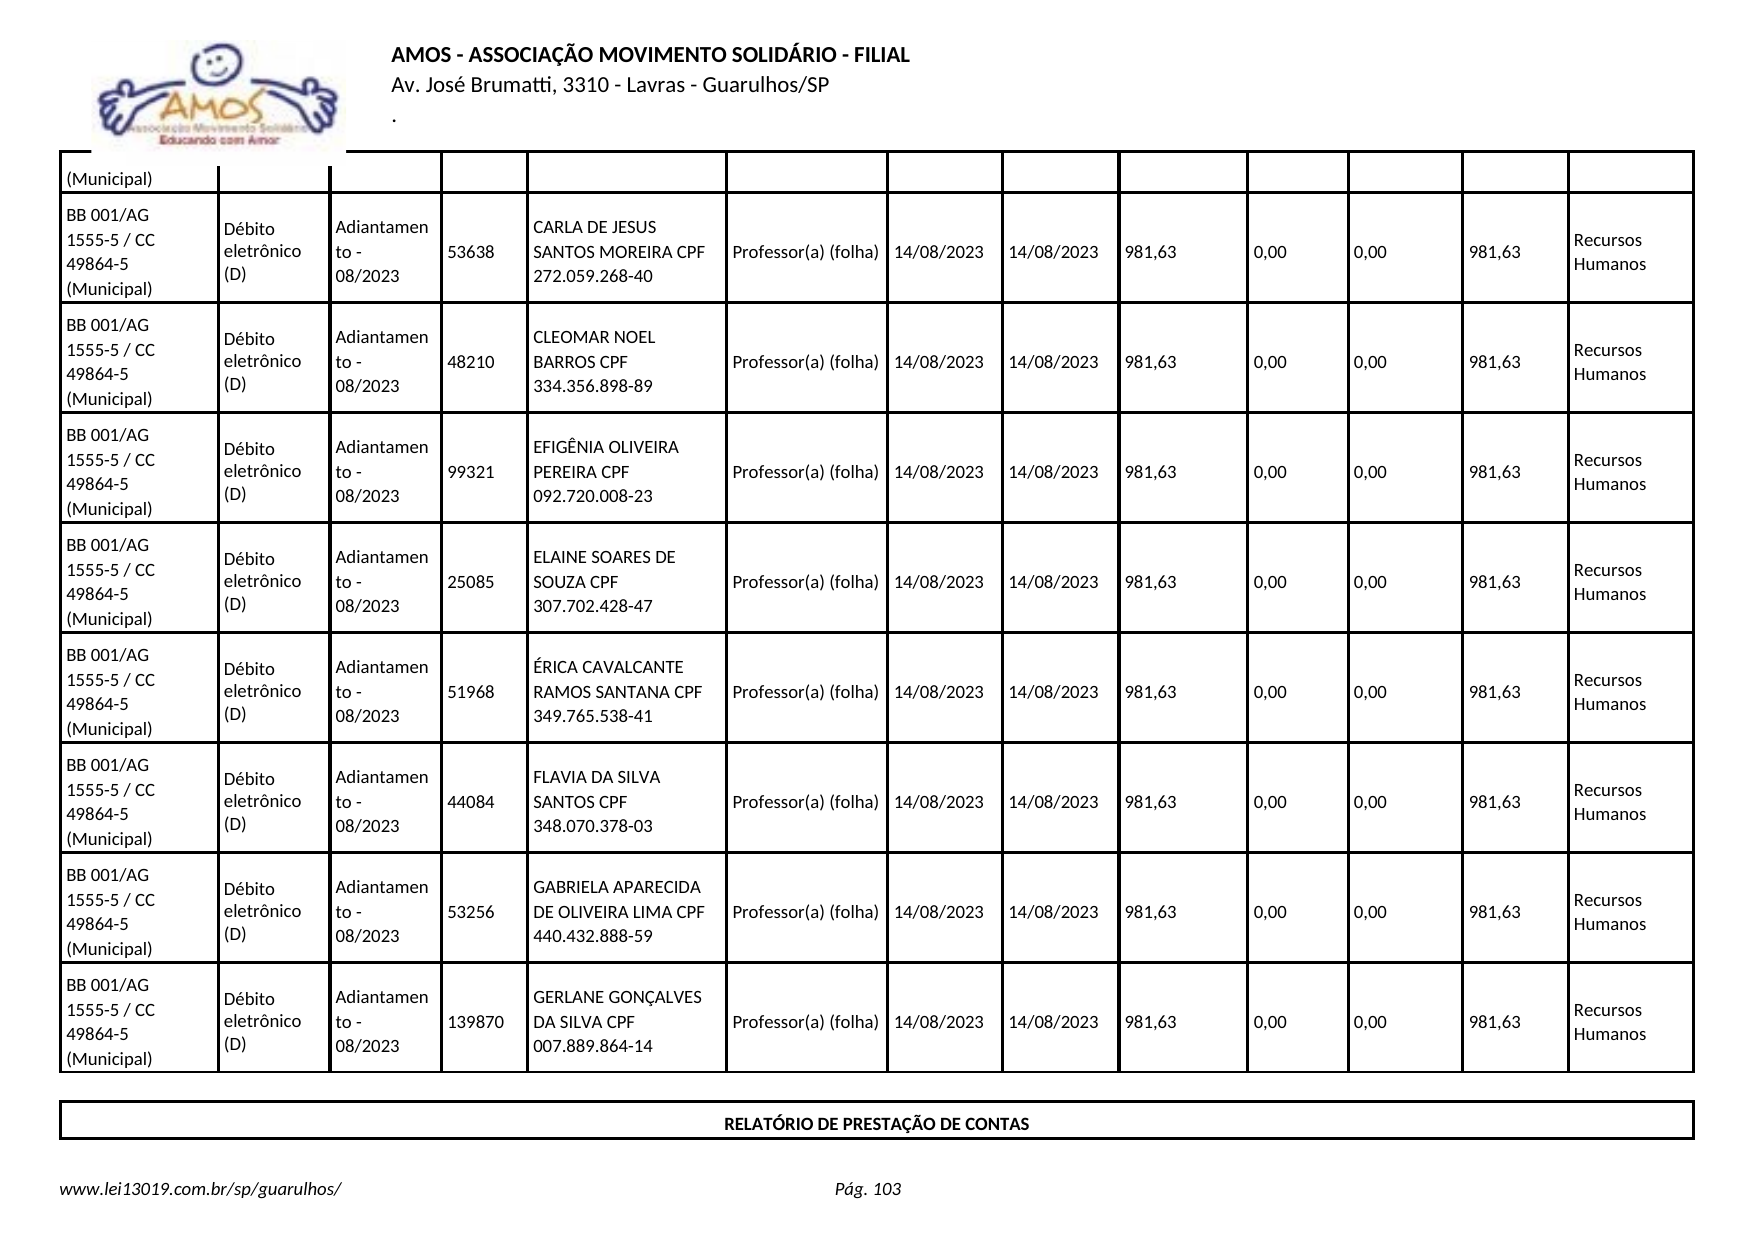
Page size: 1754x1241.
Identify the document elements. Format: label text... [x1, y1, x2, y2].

table_cell 14/08/2023 [1004, 634, 1117, 741]
table_cell Professor(a) (folha) [728, 194, 886, 301]
table_cell 981,63 [1121, 194, 1246, 301]
table_cell 14/08/2023 [1004, 304, 1117, 411]
table_cell 981,63 [1121, 744, 1246, 851]
table_cell Professor(a) (folha) [728, 744, 886, 851]
table_cell 99321 [443, 414, 526, 521]
table_cell [443, 153, 526, 191]
table_cell 0,00 [1350, 414, 1461, 521]
table_cell Débito eletrônico (D) [220, 194, 328, 301]
table_cell 981,63 [1464, 414, 1567, 521]
table_cell Recursos Humanos [1570, 964, 1692, 1071]
table_cell 14/08/2023 [889, 744, 1001, 851]
table_cell 0,00 [1249, 304, 1347, 411]
table_cell FLAVIA DA SILVA SANTOS CPF 348.070.378-03 [529, 744, 725, 851]
table_cell GABRIELA APARECIDA DE OLIVEIRA LIMA CPF 440.432.888-59 [529, 854, 725, 961]
table_cell 981,63 [1464, 634, 1567, 741]
table_cell Recursos Humanos [1570, 414, 1692, 521]
table_cell [1249, 153, 1347, 191]
table_cell 14/08/2023 [889, 524, 1001, 631]
table_cell 981,63 [1121, 304, 1246, 411]
table_cell 14/08/2023 [889, 194, 1001, 301]
table_cell BB 001/AG 1555-5 / CC 49864-5 (Municipal) [62, 414, 217, 521]
table_cell [728, 153, 886, 191]
table_cell [529, 153, 725, 191]
table_cell Professor(a) (folha) [728, 414, 886, 521]
table_cell [332, 153, 440, 191]
table_cell Professor(a) (folha) [728, 524, 886, 631]
table_cell Recursos Humanos [1570, 744, 1692, 851]
table_cell BB 001/AG 1555-5 / CC 49864-5 (Municipal) [62, 744, 217, 851]
table_cell Adiantamen to - 08/2023 [332, 524, 440, 631]
table_cell Recursos Humanos [1570, 854, 1692, 961]
table_cell Adiantamen to - 08/2023 [332, 744, 440, 851]
table_cell 981,63 [1464, 744, 1567, 851]
table_cell Recursos Humanos [1570, 194, 1692, 301]
table_cell ELAINE SOARES DE SOUZA CPF 307.702.428-47 [529, 524, 725, 631]
table_cell 0,00 [1350, 304, 1461, 411]
table_cell 0,00 [1350, 634, 1461, 741]
table_cell 51968 [443, 634, 526, 741]
table_cell 981,63 [1121, 524, 1246, 631]
table_cell 25085 [443, 524, 526, 631]
table_cell 14/08/2023 [1004, 744, 1117, 851]
table_cell [889, 153, 1001, 191]
table_cell [220, 166, 328, 191]
table_cell 139870 [443, 964, 526, 1071]
table_cell [1004, 153, 1117, 191]
table_cell Débito eletrônico (D) [220, 854, 328, 961]
table_cell Débito eletrônico (D) [220, 414, 328, 521]
table_cell Débito eletrônico (D) [220, 744, 328, 851]
table_cell 0,00 [1249, 744, 1347, 851]
table_cell Recursos Humanos [1570, 634, 1692, 741]
table_cell BB 001/AG 1555-5 / CC 49864-5 (Municipal) [62, 854, 217, 961]
table_cell ÉRICA CAVALCANTE RAMOS SANTANA CPF 349.765.538-41 [529, 634, 725, 741]
table_cell Débito eletrônico (D) [220, 304, 328, 411]
table_cell 0,00 [1249, 524, 1347, 631]
table_cell BB 001/AG 1555-5 / CC 49864-5 (Municipal) [62, 634, 217, 741]
table_cell 14/08/2023 [889, 414, 1001, 521]
table_cell 0,00 [1249, 414, 1347, 521]
table_cell 14/08/2023 [889, 964, 1001, 1071]
table_cell 0,00 [1249, 964, 1347, 1071]
table_cell 0,00 [1350, 744, 1461, 851]
table_cell Professor(a) (folha) [728, 854, 886, 961]
table_cell 0,00 [1350, 524, 1461, 631]
table_cell 53256 [443, 854, 526, 961]
table_cell [1464, 153, 1567, 191]
table_cell Adiantamen to - 08/2023 [332, 634, 440, 741]
table_cell 981,63 [1464, 194, 1567, 301]
table_cell Recursos Humanos [1570, 304, 1692, 411]
table_cell GERLANE GONÇALVES DA SILVA CPF 007.889.864-14 [529, 964, 725, 1071]
table_cell Adiantamen to - 08/2023 [332, 414, 440, 521]
table_cell Adiantamen to - 08/2023 [332, 194, 440, 301]
table_cell CARLA DE JESUS SANTOS MOREIRA CPF 272.059.268-40 [529, 194, 725, 301]
table_cell Professor(a) (folha) [728, 304, 886, 411]
table_cell [1570, 153, 1692, 191]
table_header RELATÓRIO DE PRESTAÇÃO DE CONTAS [62, 1103, 1692, 1137]
table_cell Professor(a) (folha) [728, 634, 886, 741]
table_cell BB 001/AG 1555-5 / CC 49864-5 (Municipal) [62, 524, 217, 631]
table_cell 14/08/2023 [1004, 854, 1117, 961]
table_cell Professor(a) (folha) [728, 964, 886, 1071]
table_cell Adiantamen to - 08/2023 [332, 854, 440, 961]
table_cell 0,00 [1350, 964, 1461, 1071]
table_cell 44084 [443, 744, 526, 851]
table_cell EFIGÊNIA OLIVEIRA PEREIRA CPF 092.720.008-23 [529, 414, 725, 521]
table_cell 14/08/2023 [1004, 964, 1117, 1071]
table_cell 981,63 [1464, 524, 1567, 631]
table_cell Adiantamen to - 08/2023 [332, 964, 440, 1071]
table_cell 14/08/2023 [1004, 524, 1117, 631]
table_cell [1350, 153, 1461, 191]
table_cell 0,00 [1249, 854, 1347, 961]
table_cell 14/08/2023 [1004, 414, 1117, 521]
table_cell BB 001/AG 1555-5 / CC 49864-5 (Municipal) [62, 304, 217, 411]
table_cell 0,00 [1350, 854, 1461, 961]
table_cell 14/08/2023 [889, 634, 1001, 741]
table_cell 981,63 [1121, 634, 1246, 741]
table_cell Débito eletrônico (D) [220, 634, 328, 741]
table_cell CLEOMAR NOEL BARROS CPF 334.356.898-89 [529, 304, 725, 411]
table_cell BB 001/AG 1555-5 / CC 49864-5 (Municipal) [62, 964, 217, 1071]
table_cell 981,63 [1121, 854, 1246, 961]
table_cell 981,63 [1121, 964, 1246, 1071]
table_cell 0,00 [1350, 194, 1461, 301]
table_cell Débito eletrônico (D) [220, 524, 328, 631]
table_cell 981,63 [1121, 414, 1246, 521]
table_cell 53638 [443, 194, 526, 301]
table_cell Adiantamen to - 08/2023 [332, 304, 440, 411]
table_cell Recursos Humanos [1570, 524, 1692, 631]
table_cell BB 001/AG 1555-5 / CC 49864-5 (Municipal) [62, 194, 217, 301]
table_cell 14/08/2023 [1004, 194, 1117, 301]
table_cell [1121, 153, 1246, 191]
table_cell 981,63 [1464, 964, 1567, 1071]
table_cell (Municipal) [62, 153, 217, 191]
table_cell 0,00 [1249, 194, 1347, 301]
table_cell 48210 [443, 304, 526, 411]
table_cell 0,00 [1249, 634, 1347, 741]
table_cell 14/08/2023 [889, 304, 1001, 411]
table_cell Débito eletrônico (D) [220, 964, 328, 1071]
table_cell 981,63 [1464, 854, 1567, 961]
table_cell 981,63 [1464, 304, 1567, 411]
table_cell 14/08/2023 [889, 854, 1001, 961]
